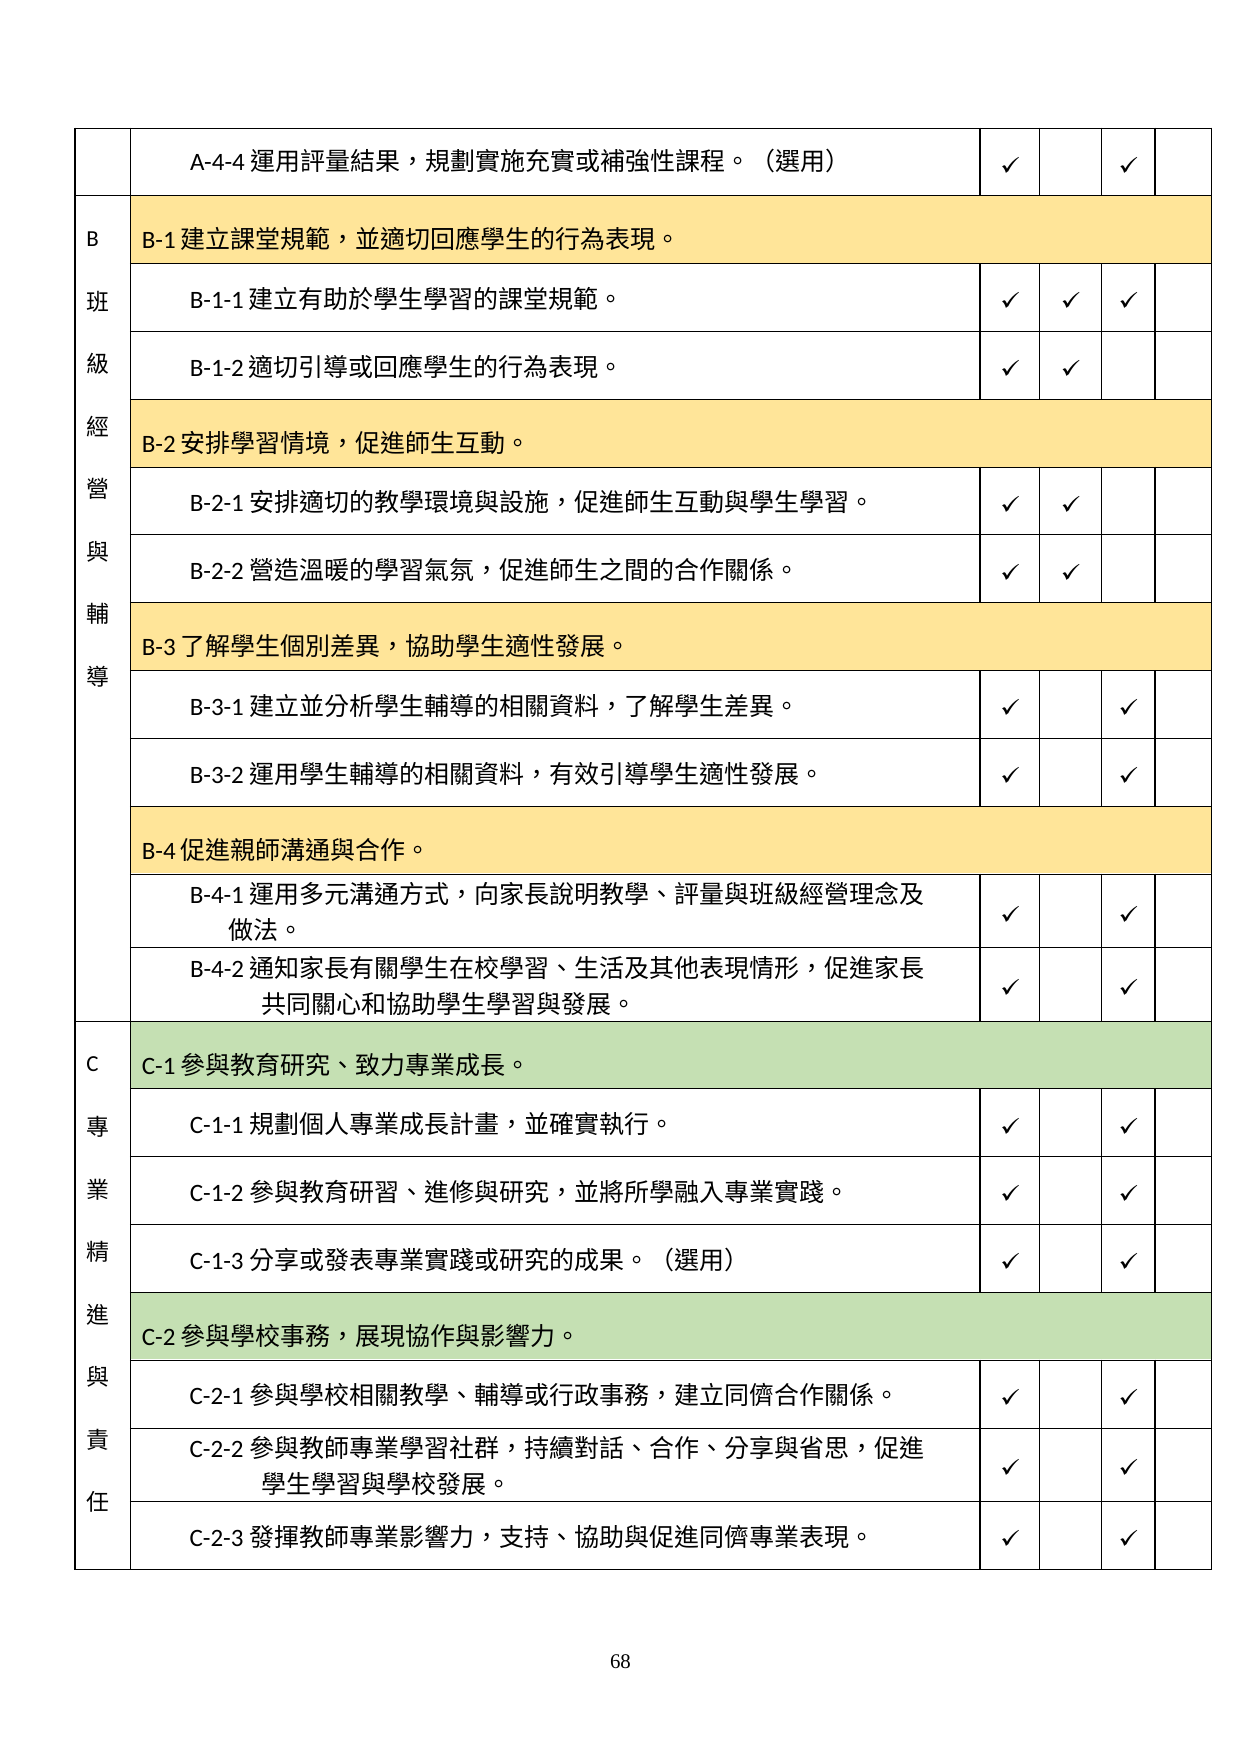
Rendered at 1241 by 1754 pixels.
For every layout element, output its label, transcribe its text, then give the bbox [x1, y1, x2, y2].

table_cell  [1102, 1157, 1154, 1224]
table_cell [1156, 468, 1211, 534]
table_cell [76, 129, 130, 195]
table_cell C專業精進與責任 [76, 1022, 130, 1569]
table_cell  [1102, 1361, 1154, 1427]
table_cell  [1102, 1429, 1154, 1501]
table_cell  [1102, 671, 1154, 738]
table_cell [1156, 1361, 1211, 1427]
table_cell B-4促進親師溝通與合作。 [131, 807, 1211, 873]
table_cell  [981, 875, 1039, 947]
table_cell C-2-1 參與學校相關教學、輔導或行政事務，建立同儕合作關係。 [131, 1361, 979, 1427]
table_cell  [981, 332, 1039, 399]
table_cell  [1040, 332, 1101, 399]
table_cell [1040, 1361, 1101, 1427]
table_cell [1040, 739, 1101, 806]
table_cell  [981, 129, 1039, 195]
table_cell [1156, 1225, 1211, 1292]
table_cell [1156, 1157, 1211, 1224]
table_cell  [981, 1157, 1039, 1224]
table_cell B班級經營與輔導 [76, 196, 130, 1021]
table_cell [1156, 129, 1211, 195]
table_cell  [981, 948, 1039, 1021]
table_cell [1040, 1502, 1101, 1569]
table_cell [1156, 671, 1211, 738]
table_cell [1156, 1089, 1211, 1156]
table_cell  [981, 264, 1039, 331]
table_cell  [981, 1225, 1039, 1292]
table_cell B-3-1 建立並分析學生輔導的相關資料，了解學生差異。 [131, 671, 979, 738]
table_cell [1156, 739, 1211, 806]
table_cell C-1-3 分享或發表專業實踐或研究的成果。（選用） [131, 1225, 979, 1292]
table_cell  [1102, 1225, 1154, 1292]
table_cell  [1102, 264, 1154, 331]
table_cell A-4-4運用評量結果，規劃實施充實或補強性課程。（選用） [131, 129, 979, 195]
table_cell C-1參與教育研究、致力專業成長。 [131, 1022, 1211, 1088]
table_cell  [1102, 875, 1154, 947]
table_cell B-4-2 通知家長有關學生在校學習、生活及其他表現情形，促進家長 共同關心和協助學生學習與發展。 [131, 948, 979, 1021]
table_cell B-2-2 營造溫暖的學習氣氛，促進師生之間的合作關係。 [131, 535, 979, 602]
table_cell [1156, 264, 1211, 331]
table_cell [1156, 948, 1211, 1021]
table_cell  [981, 535, 1039, 602]
table_cell B-2-1 安排適切的教學環境與設施，促進師生互動與學生學習。 [131, 468, 979, 534]
table_cell  [981, 468, 1039, 534]
table_cell C-2-3 發揮教師專業影響力，支持、協助與促進同儕專業表現。 [131, 1502, 979, 1569]
table_cell B-3了解學生個別差異，協助學生適性發展。 [131, 603, 1211, 670]
table_cell  [1102, 948, 1154, 1021]
table_cell  [1040, 264, 1101, 331]
table_cell [1156, 875, 1211, 947]
table_cell  [981, 1429, 1039, 1501]
table_cell  [1102, 1089, 1154, 1156]
table_cell [1040, 948, 1101, 1021]
table_cell [1040, 1089, 1101, 1156]
table_cell [1040, 1429, 1101, 1501]
table_cell [1040, 1157, 1101, 1224]
table_cell [1040, 1225, 1101, 1292]
table_cell C-2-2 參與教師專業學習社群，持續對話、合作、分享與省思，促進 學生學習與學校發展。 [131, 1429, 979, 1501]
table_cell [1102, 332, 1154, 399]
table_cell  [1102, 129, 1154, 195]
table_cell [1040, 129, 1101, 195]
table_cell  [1102, 739, 1154, 806]
table_cell [1156, 535, 1211, 602]
table_cell  [1102, 1502, 1154, 1569]
table_cell  [981, 1502, 1039, 1569]
table_cell  [1040, 468, 1101, 534]
table_cell [1040, 671, 1101, 738]
table_cell [1102, 468, 1154, 534]
table_cell C-1-1 規劃個人專業成長計畫，並確實執行。 [131, 1089, 979, 1156]
table_cell  [1040, 535, 1101, 602]
table_cell [1156, 1502, 1211, 1569]
table_cell  [981, 671, 1039, 738]
table_cell B-3-2 運用學生輔導的相關資料，有效引導學生適性發展。 [131, 739, 979, 806]
table_cell [1156, 332, 1211, 399]
table_cell C-1-2 參與教育研習、進修與研究，並將所學融入專業實踐。 [131, 1157, 979, 1224]
table_cell [1156, 1429, 1211, 1501]
table_cell B-1建立課堂規範，並適切回應學生的行為表現。 [131, 196, 1211, 263]
table_cell  [981, 739, 1039, 806]
table_cell B-1-2適切引導或回應學生的行為表現。 [131, 332, 979, 399]
table_cell [1102, 535, 1154, 602]
table_cell  [981, 1089, 1039, 1156]
table_cell B-4-1 運用多元溝通方式，向家長說明教學、評量與班級經營理念及 做法。 [131, 875, 979, 947]
table_cell B-1-1建立有助於學生學習的課堂規範。 [131, 264, 979, 331]
table_cell  [981, 1361, 1039, 1427]
table_cell C-2參與學校事務，展現協作與影響力。 [131, 1293, 1211, 1359]
table_cell [1040, 875, 1101, 947]
table_cell B-2安排學習情境，促進師生互動。 [131, 400, 1211, 467]
